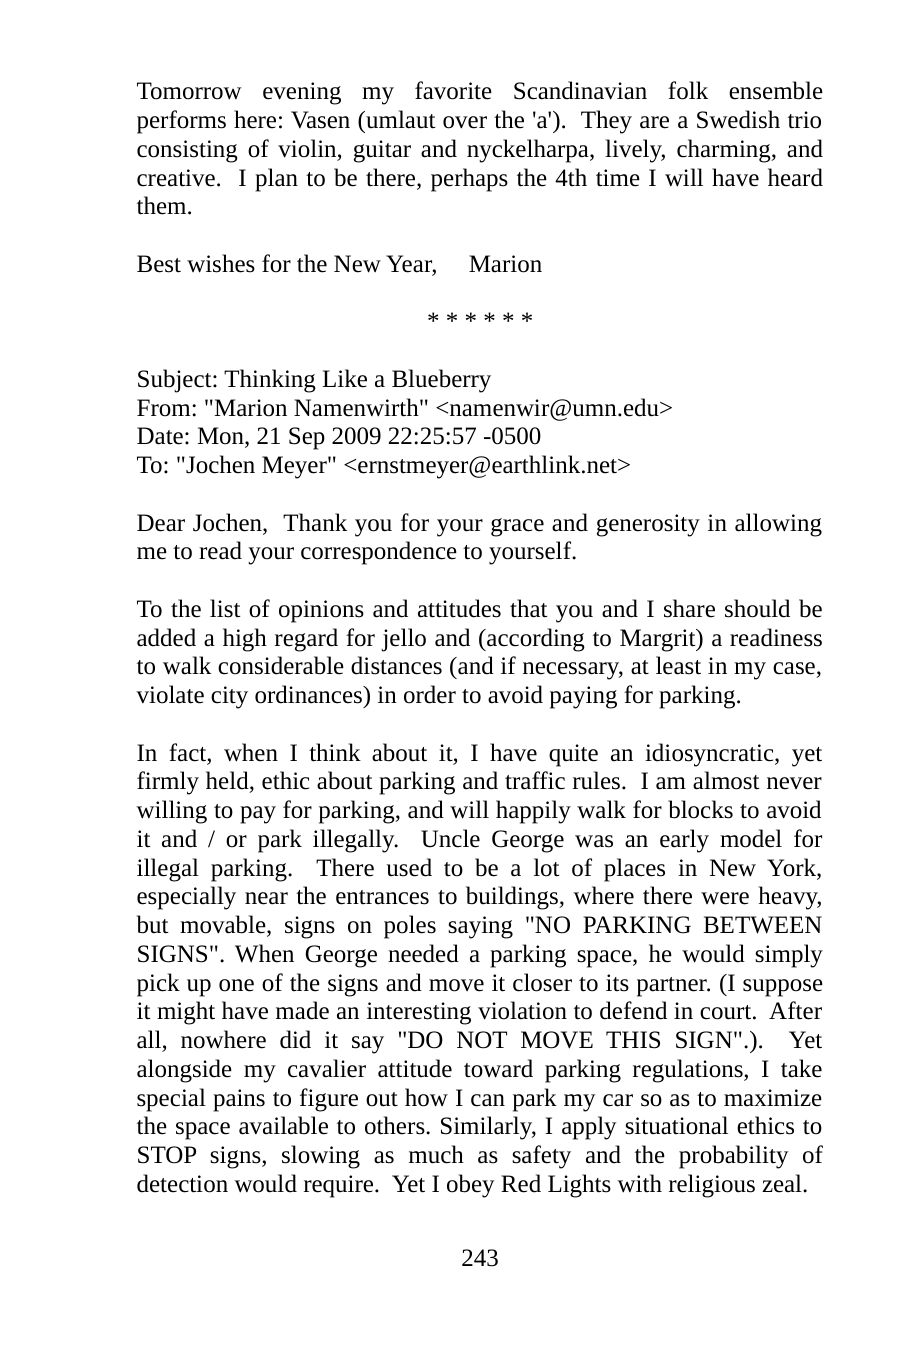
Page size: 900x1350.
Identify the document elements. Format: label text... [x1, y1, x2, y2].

text Best wishes for the New Year, Marion [136, 249, 823, 278]
text Dear Jochen, Thank you for your grace and generosity in allowing me to read your correspondence to yourself. [136, 508, 823, 565]
text In fact, when I think about it, I have quite an idiosyncratic, yet firmly held, ethic about parking and traffic rules. I am almost never willing to pay for parking, and will happily walk for blocks to avoid it and / or park illegally. Uncle George was an early model for illegal parking. There used to be a lot of places in New York, especially near the entrances to buildings, where there were heavy, but movable, signs on poles saying "NO PARKING BETWEEN SIGNS". When George needed a parking space, he would simply pick up one of the signs and move it closer to its partner. (I suppose it might have made an interesting violation to defend in court. After all, nowhere did it say "DO NOT MOVE THIS SIGN".). Yet alongside my cavalier attitude toward parking regulations, I take special pains to figure out how I can park my car so as to maximize the space available to others. Similarly, I apply situational ethics to STOP signs, slowing as much as safety and the probability of detection would require. Yet I obey Red Lights with religious zeal. [136, 738, 823, 1198]
text Tomorrow evening my favorite Scandinavian folk ensemble performs here: Vasen (umlaut over the 'a'). They are a Swedish trio consisting of violin, guitar and nyckelharpa, lively, charming, and creative. I plan to be there, perhaps the 4th time I will have heard them. [136, 76, 823, 220]
text Subject: Thinking Like a Blueberry [136, 364, 823, 393]
text To the list of opinions and attitudes that you and I share should be added a high regard for jello and (according to Margrit) a readiness to walk considerable distances (and if necessary, at least in my case, violate city ordinances) in order to avoid paying for parking. [136, 594, 823, 709]
text Date: Mon, 21 Sep 2009 22:25:57 -0500 [136, 421, 823, 450]
text To: "Jochen Meyer" <ernstmeyer@earthlink.net> [136, 450, 823, 479]
text From: "Marion Namenwirth" <namenwir@umn.edu> [136, 393, 823, 421]
text * * * * * * [136, 306, 823, 335]
